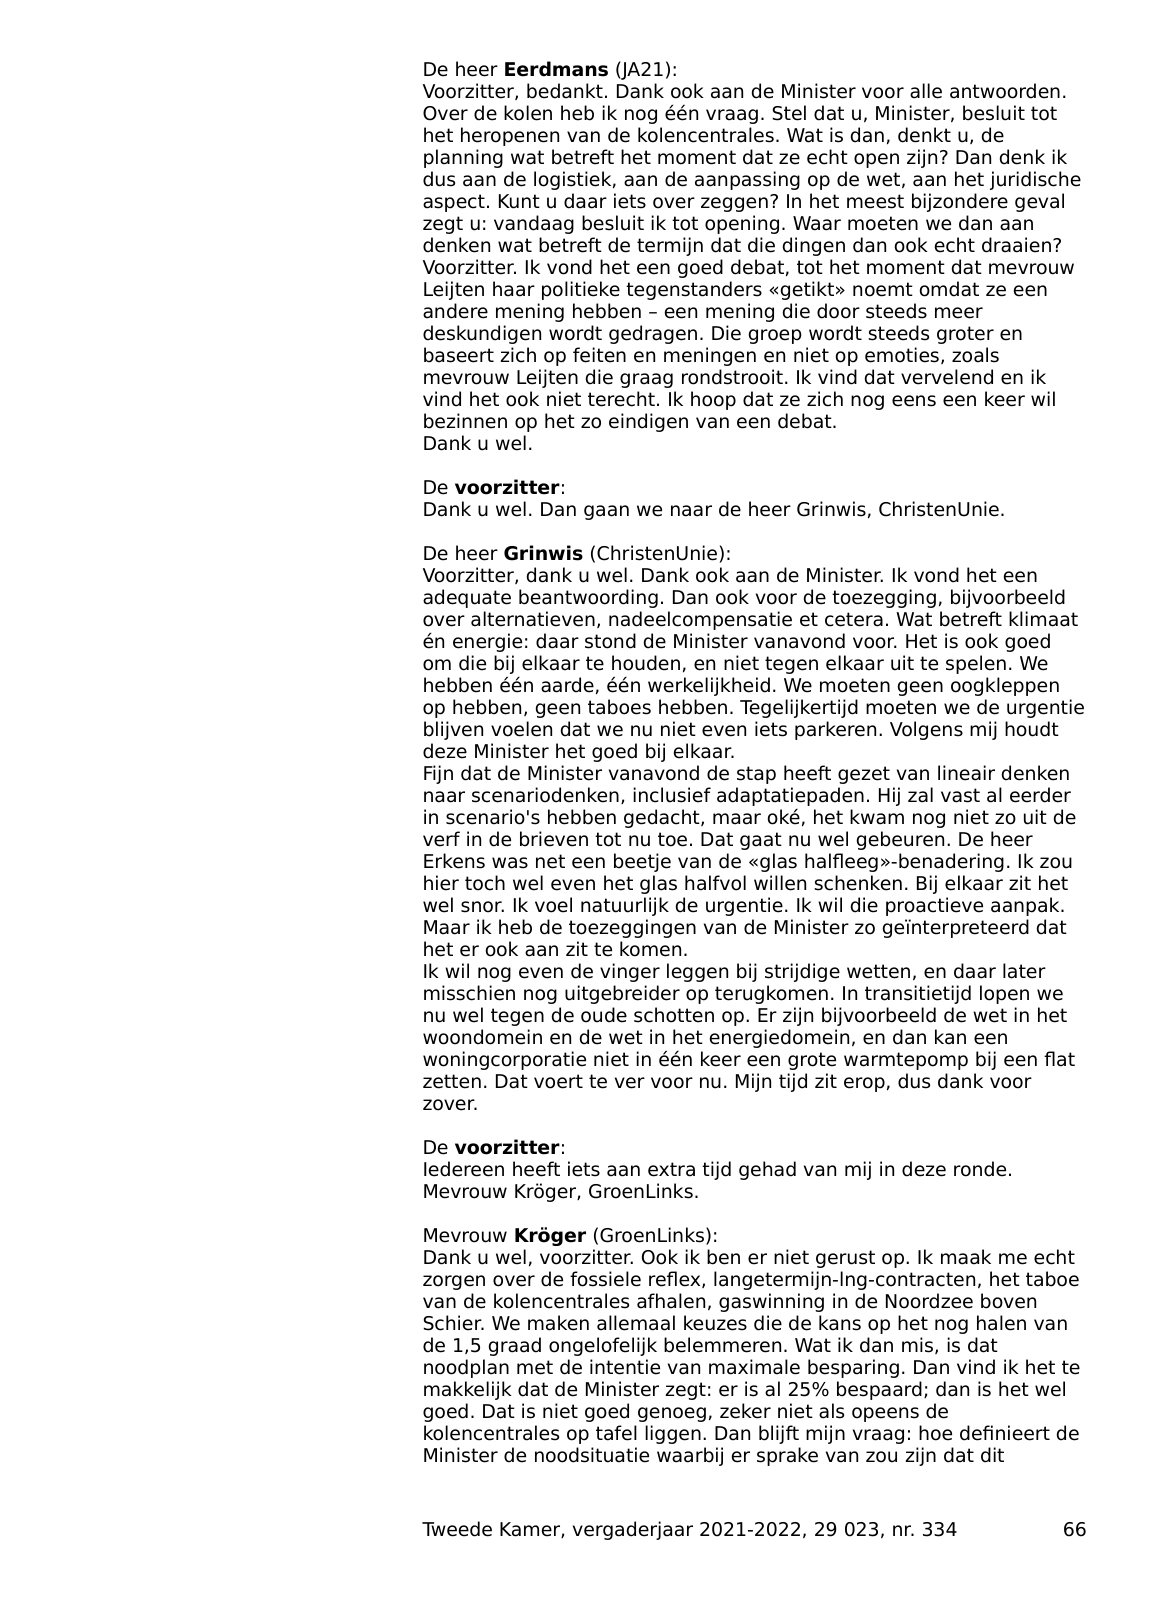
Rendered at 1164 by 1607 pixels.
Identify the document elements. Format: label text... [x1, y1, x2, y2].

text De heer Eerdmans (JA21): [422, 59, 1087, 81]
text Voorzitter. Ik vond het een goed debat, tot het moment dat mevrouw Leijten haar politieke tegenstanders «getikt» noemt omdat ze een andere mening hebben – een mening die door steeds meer deskundigen wordt gedragen. Die groep wordt steeds groter en baseert zich op feiten en meningen en niet op emoties, zoals mevrouw Leijten die graag rondstrooit. Ik vind dat vervelend en ik vind het ook niet terecht. Ik hoop dat ze zich nog eens een keer wil bezinnen op het zo eindigen van een debat. [422, 257, 1087, 433]
text Voorzitter, dank u wel. Dank ook aan de Minister. Ik vond het een adequate beantwoording. Dan ook voor de toezegging, bijvoorbeeld over alternatieven, nadeelcompensatie et cetera. Wat betreft klimaat én energie: daar stond de Minister vanavond voor. Het is ook goed om die bij elkaar te houden, en niet tegen elkaar uit te spelen. We hebben één aarde, één werkelijkheid. We moeten geen oogkleppen op hebben, geen taboes hebben. Tegelijkertijd moeten we de urgentie blijven voelen dat we nu niet even iets parkeren. Volgens mij houdt deze Minister het goed bij elkaar. [422, 565, 1087, 763]
text Dank u wel. Dan gaan we naar de heer Grinwis, ChristenUnie. [422, 499, 1087, 521]
text Fijn dat de Minister vanavond de stap heeft gezet van lineair denken naar scenariodenken, inclusief adaptatiepaden. Hij zal vast al eerder in scenario's hebben gedacht, maar oké, het kwam nog niet zo uit de verf in de brieven tot nu toe. Dat gaat nu wel gebeuren. De heer Erkens was net een beetje van de «glas halfleeg»-benadering. Ik zou hier toch wel even het glas halfvol willen schenken. Bij elkaar zit het wel snor. Ik voel natuurlijk de urgentie. Ik wil die proactieve aanpak. Maar ik heb de toezeggingen van de Minister zo geïnterpreteerd dat het er ook aan zit te komen. [422, 763, 1087, 961]
text De voorzitter: [422, 1137, 1087, 1159]
text Dank u wel, voorzitter. Ook ik ben er niet gerust op. Ik maak me echt zorgen over de fossiele reflex, langetermijn-lng-contracten, het taboe van de kolencentrales afhalen, gaswinning in de Noordzee boven Schier. We maken allemaal keuzes die de kans op het nog halen van de 1,5 graad ongelofelijk belemmeren. Wat ik dan mis, is dat noodplan met de intentie van maximale besparing. Dan vind ik het te makkelijk dat de Minister zegt: er is al 25% bespaard; dan is het wel goed. Dat is niet goed genoeg, zeker niet als opeens de kolencentrales op tafel liggen. Dan blijft mijn vraag: hoe definieert de Minister de noodsituatie waarbij er sprake van zou zijn dat dit [422, 1247, 1087, 1467]
text Voorzitter, bedankt. Dank ook aan de Minister voor alle antwoorden. Over de kolen heb ik nog één vraag. Stel dat u, Minister, besluit tot het heropenen van de kolencentrales. Wat is dan, denkt u, de planning wat betreft het moment dat ze echt open zijn? Dan denk ik dus aan de logistiek, aan de aanpassing op de wet, aan het juridische aspect. Kunt u daar iets over zeggen? In het meest bijzondere geval zegt u: vandaag besluit ik tot opening. Waar moeten we dan aan denken wat betreft de termijn dat die dingen dan ook echt draaien? [422, 81, 1087, 257]
text De voorzitter: [422, 477, 1087, 499]
text Mevrouw Kröger (GroenLinks): [422, 1225, 1087, 1247]
text Ik wil nog even de vinger leggen bij strijdige wetten, en daar later misschien nog uitgebreider op terugkomen. In transitietijd lopen we nu wel tegen de oude schotten op. Er zijn bijvoorbeeld de wet in het woondomein en de wet in het energiedomein, en dan kan een woningcorporatie niet in één keer een grote warmtepomp bij een flat zetten. Dat voert te ver voor nu. Mijn tijd zit erop, dus dank voor zover. [422, 961, 1087, 1114]
text Iedereen heeft iets aan extra tijd gehad van mij in deze ronde. Mevrouw Kröger, GroenLinks. [422, 1159, 1087, 1203]
text Dank u wel. [422, 433, 1087, 455]
text De heer Grinwis (ChristenUnie): [422, 543, 1087, 565]
